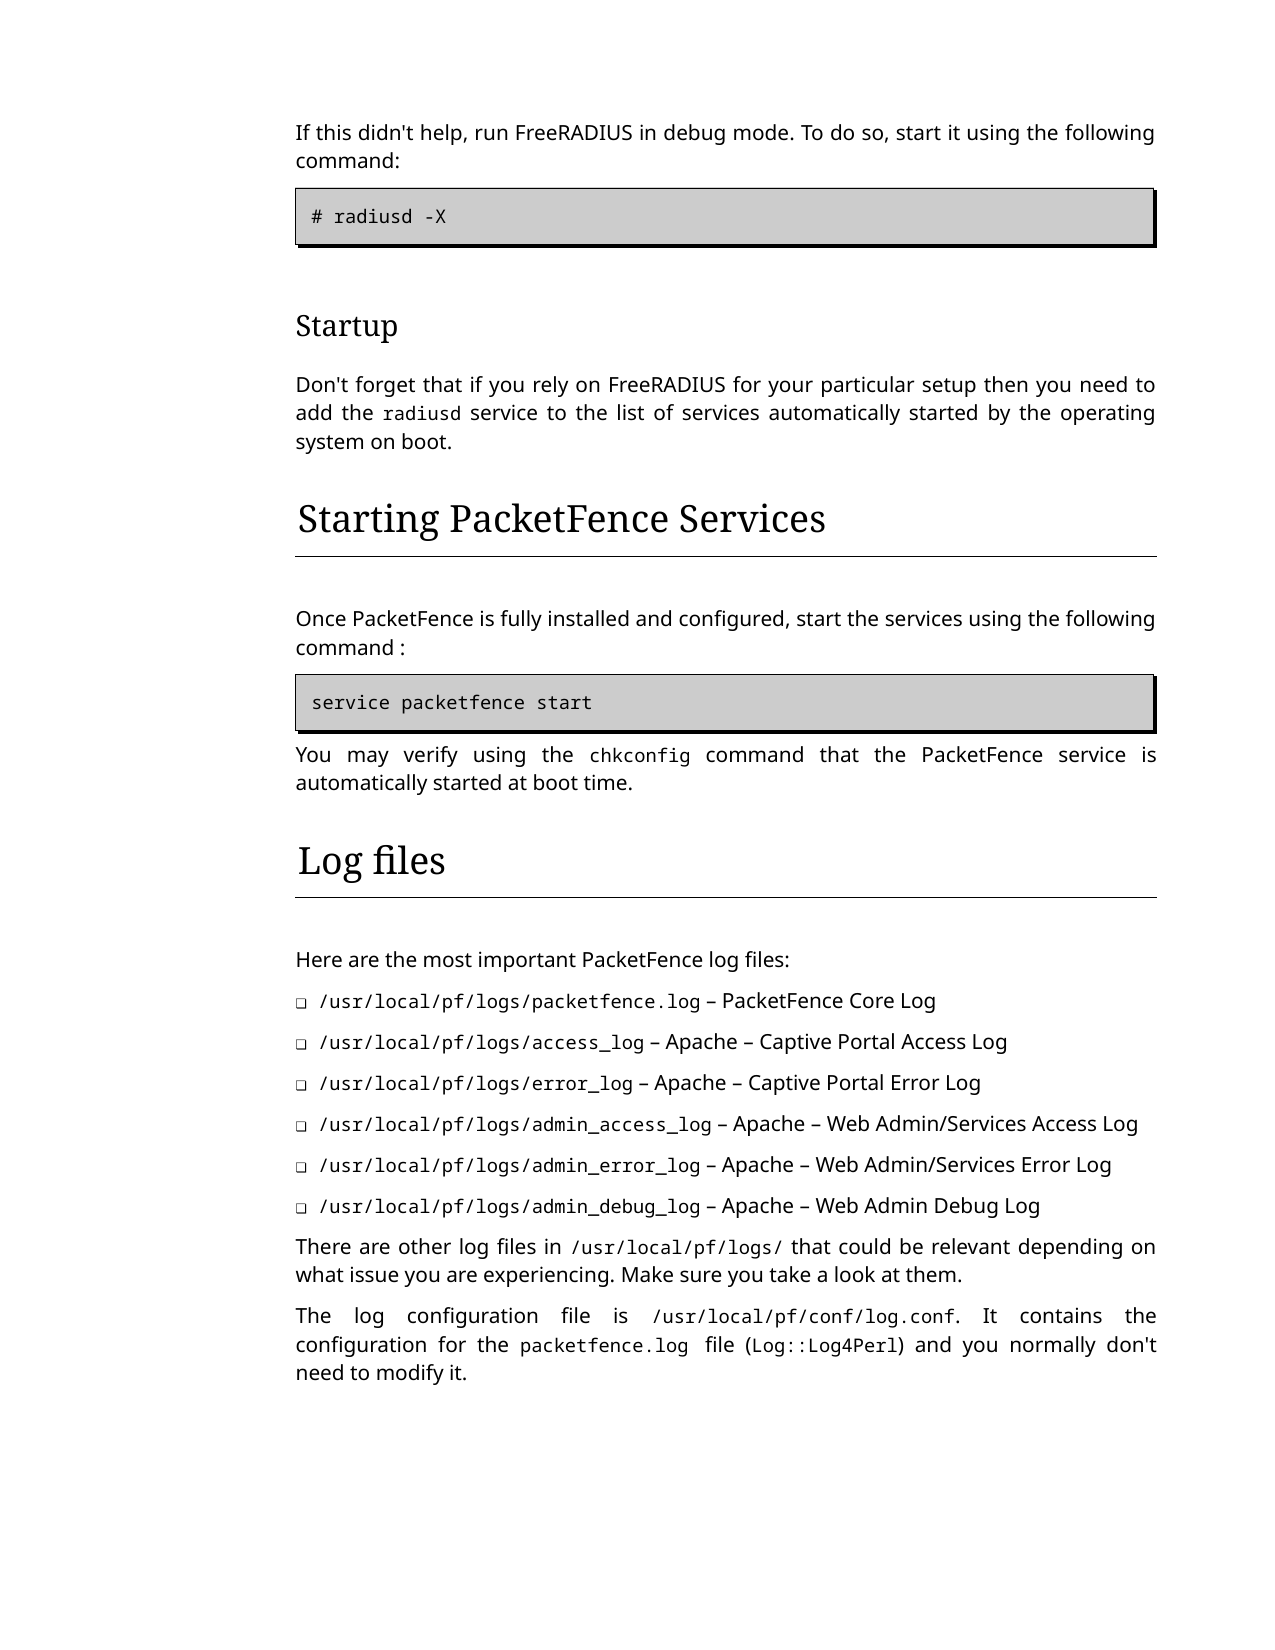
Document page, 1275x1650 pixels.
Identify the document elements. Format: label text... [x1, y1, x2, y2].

text ❏ /usr/local/pf/logs/admin_error_log – Apache – Web Admin/Services Error Log [295, 1150, 1157, 1179]
text Here are the most important PacketFence log files: [295, 946, 1157, 974]
text There are other log files in /usr/local/pf/logs/ that could be relevant depending on what issue you are experiencing. Make sure you take a look at them. [295, 1232, 1157, 1289]
text ❏ /usr/local/pf/logs/access_log – Apache – Captive Portal Access Log [295, 1027, 1157, 1056]
text Don't forget that if you rely on FreeRADIUS for your particular setup then you need to add the radiusd service to the list of services automatically started by the operating system on boot. [295, 370, 1157, 455]
subtitle Startup [295, 306, 1157, 345]
subtitle Starting PacketFence Services [295, 493, 1157, 556]
subtitle Log files [295, 834, 1157, 897]
text ❏ /usr/local/pf/logs/packetfence.log – PacketFence Core Log [295, 987, 1157, 1015]
text If this didn't help, run FreeRADIUS in debug mode. To do so, start it using the following command: [295, 118, 1157, 175]
text # radiusd -X [296, 189, 1153, 244]
text ❏ /usr/local/pf/logs/admin_access_log – Apache – Web Admin/Services Access Log [295, 1109, 1157, 1138]
text service packetfence start [296, 675, 1153, 730]
text ❏ /usr/local/pf/logs/admin_debug_log – Apache – Web Admin Debug Log [295, 1191, 1157, 1220]
text ❏ /usr/local/pf/logs/error_log – Apache – Captive Portal Error Log [295, 1068, 1157, 1097]
text The log configuration file is /usr/local/pf/conf/log.conf. It contains the configuration for the packetfence.log file (Log::Log4Perl) and you normally don't need to modify it. [295, 1302, 1157, 1387]
text Once PacketFence is fully installed and configured, start the services using the following command : [295, 604, 1157, 661]
text You may verify using the chkconfig command that the PacketFence service is automatically started at boot time. [295, 740, 1157, 797]
